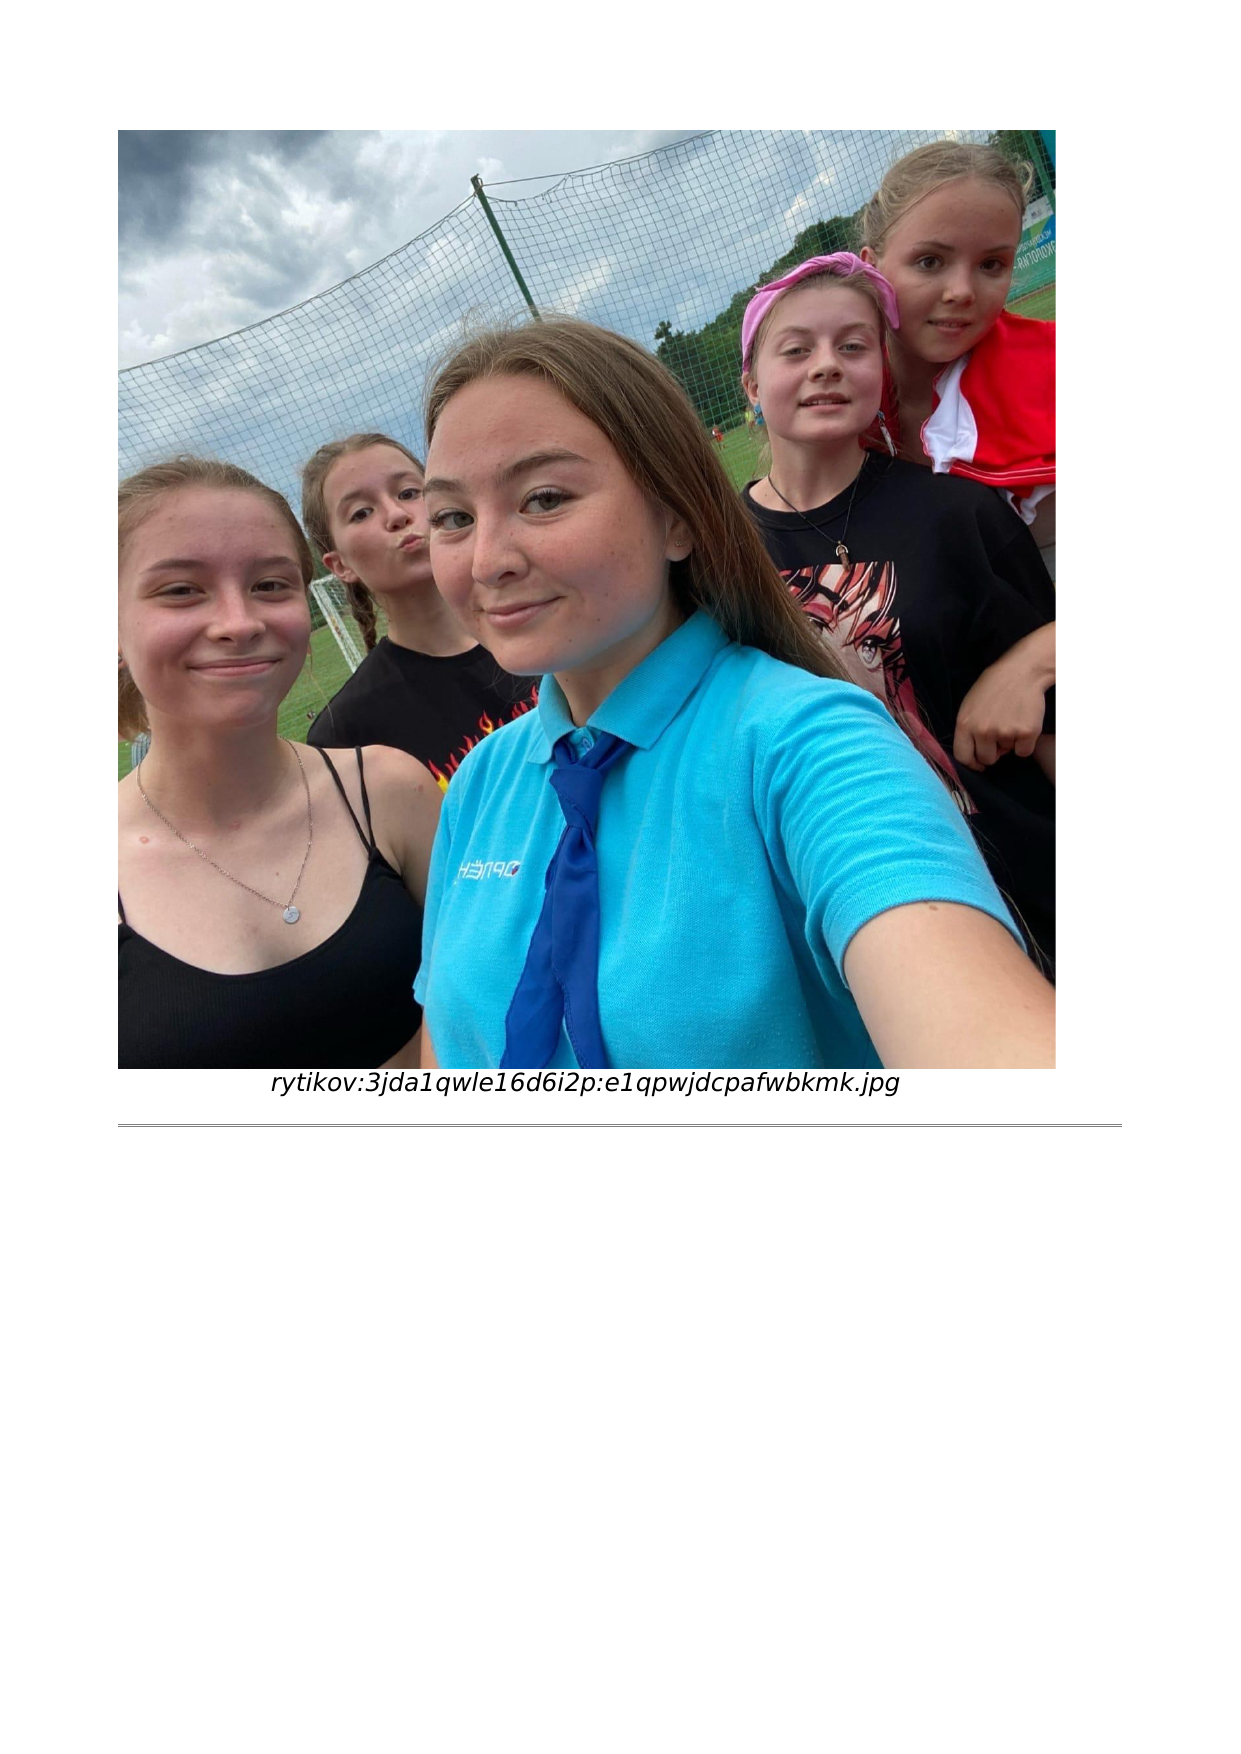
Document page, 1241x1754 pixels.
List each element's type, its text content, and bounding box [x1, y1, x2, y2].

picture [698, 739, 724, 798]
picture [780, 895, 804, 963]
picture [767, 856, 778, 880]
picture [805, 905, 813, 939]
picture [800, 961, 811, 981]
text rytikov:3jda1qwle16d6i2p:e1qpwjdcpafwbkmk.jpg [118, 1069, 1056, 1097]
picture [774, 882, 784, 899]
picture [723, 797, 730, 830]
picture [815, 1049, 824, 1069]
picture [787, 836, 799, 880]
picture [778, 845, 784, 858]
picture [118, 130, 1056, 1069]
picture [654, 766, 659, 776]
picture [790, 814, 800, 825]
picture [678, 768, 684, 777]
picture [638, 1059, 650, 1069]
picture [780, 770, 788, 779]
picture [604, 995, 618, 1001]
picture [648, 789, 655, 801]
picture [1050, 220, 1056, 227]
